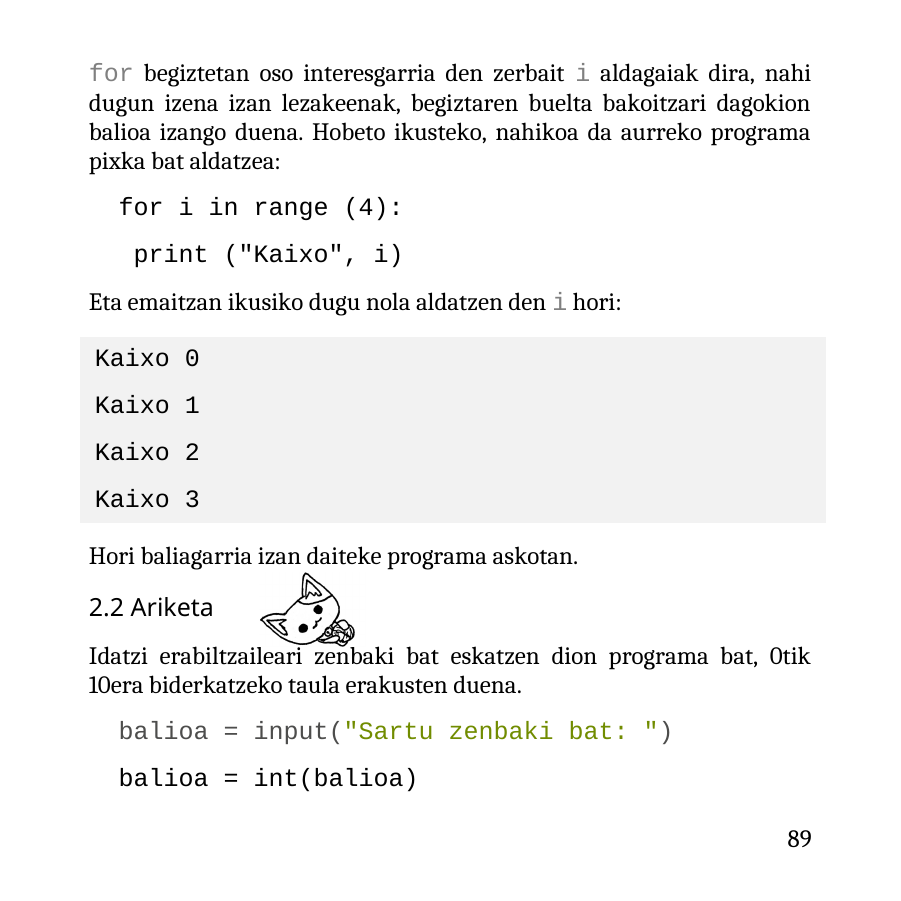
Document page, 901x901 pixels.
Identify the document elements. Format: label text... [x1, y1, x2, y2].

text balioa = int(balioa) [118, 766, 811, 794]
text Kaixo 0 [86, 343, 820, 374]
text print ("Kaixo", i) [118, 241, 811, 269]
text Kaixo 1 [86, 384, 820, 421]
text Hori baliagarria izan daiteke programa askotan. [89, 542, 811, 571]
text Eta emaitzan ikusiko dugu nola aldatzen den i hori: [89, 288, 811, 318]
text balioa = input("Sartu zenbaki bat: ") [118, 718, 811, 747]
text for i in range (4): [118, 194, 811, 222]
text for begiztetan oso interesgarria den zerbait i aldagaiak dira, nahi dugun izena izan lezakeenak, begiztaren buelta bakoitzari dagokion balioa izango duena. Hobeto ikusteko, nahikoa da aurreko programa pixka bat aldatzea: [89, 59, 811, 175]
text Idatzi erabiltzaileari zenbaki bat eskatzen dion programa bat, 0tik 10era biderkatzeko taula erakusten duena. [89, 642, 811, 700]
picture [259, 572, 366, 647]
text Kaixo 3 [86, 478, 820, 517]
text 2.2 Ariketa [89, 589, 259, 623]
text [366, 589, 811, 623]
text Kaixo 2 [86, 431, 820, 468]
